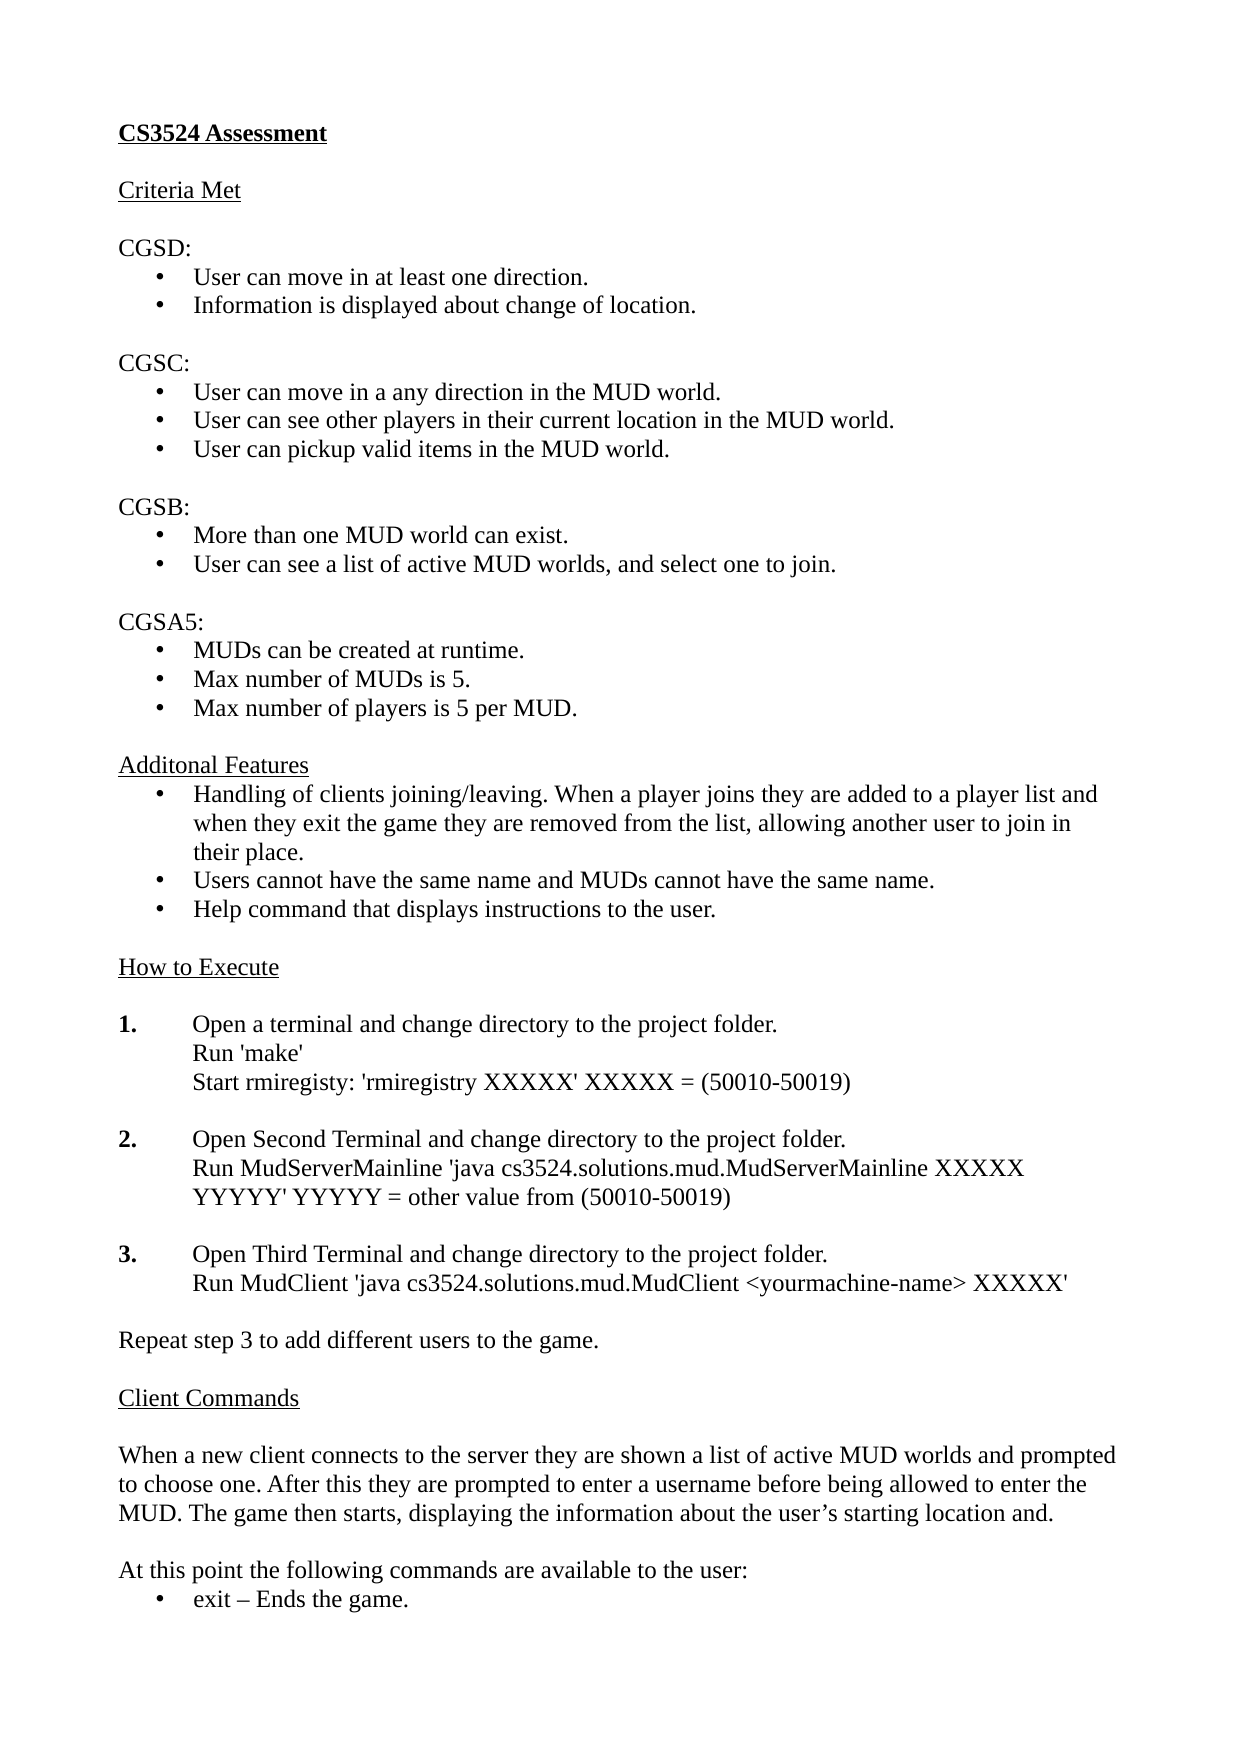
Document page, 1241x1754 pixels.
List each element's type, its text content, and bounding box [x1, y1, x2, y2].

text At this point the following commands are available to the user: [118, 1556, 1122, 1584]
text CGSB: [118, 492, 1122, 521]
text CGSA5: [118, 607, 1122, 636]
list User can move in at least one direction. [156, 262, 1122, 291]
list MUDs can be created at runtime. [156, 636, 1122, 664]
text Criteria Met [118, 176, 1122, 204]
text CGSC: [118, 348, 1122, 377]
text When a new client connects to the server they are shown a list of active MUD worlds and prompted to choose one. After this they are prompted to enter a username before being allowed to enter the MUD. The game then starts, displaying the information about the user’s starting location and. [118, 1441, 1122, 1527]
text CS3524 Assessment [118, 118, 1122, 147]
text CGSD: [118, 233, 1122, 262]
list Users cannot have the same name and MUDs cannot have the same name. [156, 866, 1122, 894]
text 2. Open Second Terminal and change directory to the project folder. [118, 1124, 1122, 1153]
list User can move in a any direction in the MUD world. [156, 377, 1122, 406]
list User can pickup valid items in the MUD world. [156, 434, 1122, 463]
text Repeat step 3 to add different users to the game. [118, 1326, 1122, 1354]
text 1. Open a terminal and change directory to the project folder. [118, 1009, 1122, 1038]
list Max number of MUDs is 5. [156, 664, 1122, 693]
list User can see other players in their current location in the MUD world. [156, 406, 1122, 434]
list Handling of clients joining/leaving. When a player joins they are added to a player list and when they exit the game they are removed from the list, allowing another user to join in their place. [156, 779, 1122, 866]
text Start rmiregisty: 'rmiregistry XXXXX' XXXXX = (50010-50019) [118, 1067, 1122, 1096]
text Run MudServerMainline 'java cs3524.solutions.mud.MudServerMainline XXXXX YYYYY' YYYYY = other value from (50010-50019) [118, 1153, 1122, 1211]
list Information is displayed about change of location. [156, 291, 1122, 319]
list More than one MUD world can exist. [156, 521, 1122, 549]
text Client Commands [118, 1383, 1122, 1412]
text 3. Open Third Terminal and change directory to the project folder. [118, 1239, 1122, 1268]
text How to Execute [118, 952, 1122, 981]
list User can see a list of active MUD worlds, and select one to join. [156, 549, 1122, 578]
list Max number of players is 5 per MUD. [156, 693, 1122, 722]
list exit – Ends the game. [156, 1584, 1122, 1613]
text Run 'make' [118, 1038, 1122, 1067]
list Help command that displays instructions to the user. [156, 894, 1122, 923]
text Additonal Features [118, 751, 1122, 779]
text Run MudClient 'java cs3524.solutions.mud.MudClient <yourmachine-name> XXXXX' [118, 1268, 1122, 1297]
